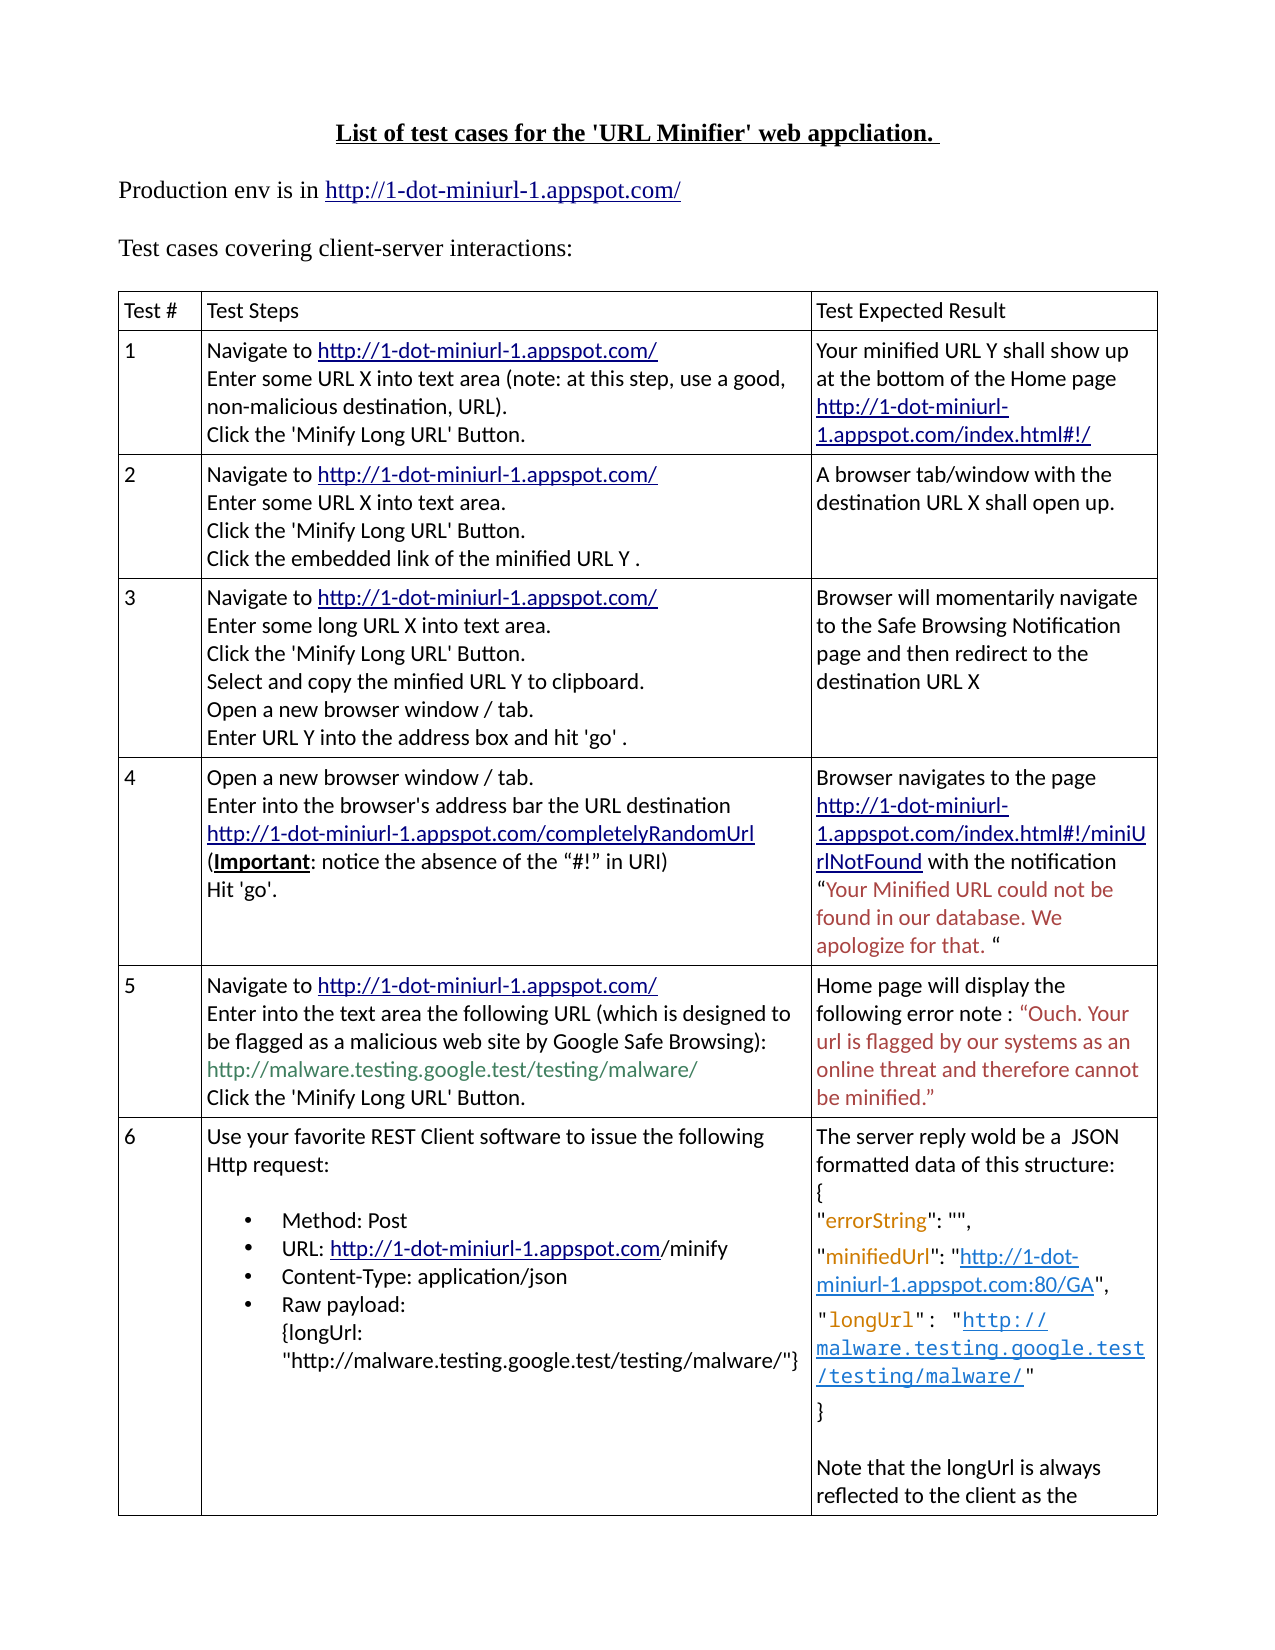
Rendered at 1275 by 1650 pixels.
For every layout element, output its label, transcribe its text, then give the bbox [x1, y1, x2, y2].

table_cell A browser tab/window with the destination URL X shall open up. [812, 455, 1157, 577]
table_cell Browser will momentarily navigate to the Safe Browsing Notification page and then redirect to the destination URL X [812, 579, 1157, 757]
table_cell 5 [119, 966, 201, 1117]
table_cell Navigate to http://1-dot-miniurl-1.appspot.com/ Enter into the text area the following URL (which is designed to be flagged as a malicious web site by Google Safe Browsing): http://malware.testing.google.test/testing/malware/ Click the 'Minify Long URL' Button. [202, 966, 811, 1117]
table_cell 2 [119, 455, 201, 577]
table_cell Navigate to http://1-dot-miniurl-1.appspot.com/ Enter some long URL X into text area. Click the 'Minify Long URL' Button. Select and copy the minfied URL Y to clipboard. Open a new browser window / tab. Enter URL Y into the address box and hit 'go' . [202, 579, 811, 757]
table_cell Open a new browser window / tab. Enter into the browser's address bar the URL destination http://1-dot-miniurl-1.appspot.com/completelyRandomUrl (Important: notice the absence of the “#!” in URI) Hit 'go'. [202, 758, 811, 965]
text Test cases covering client-server interactions: [118, 233, 1157, 262]
table_header Test Steps [202, 292, 811, 330]
table_cell 6 [119, 1118, 201, 1515]
table_cell Home page will display the following error note : “Ouch. Your url is flagged by our systems as an online threat and therefore cannot be minified.” [812, 966, 1157, 1117]
table_header Test Expected Result [812, 292, 1157, 330]
table_cell 1 [119, 331, 201, 454]
text List of test cases for the 'URL Minifier' web appcliation. [118, 118, 1157, 147]
table_cell The server reply wold be a JSON formatted data of this structure: { "errorString": "", "minifiedUrl": "http://1-dot-miniurl-1.appspot.com:80/GA", "longUrl": "http://malware.testing.google.test/testing/malware/" } Note that the longUrl is always reflected to the client as the [812, 1118, 1157, 1515]
table_cell 3 [119, 579, 201, 757]
table_cell Use your favorite REST Client software to issue the following Http request: Method: Post URL: http://1-dot-miniurl-1.appspot.com/minify Content-Type: application/json Raw payload: {longUrl: "http://malware.testing.google.test/testing/malware/"} [202, 1118, 811, 1515]
table_cell 4 [119, 758, 201, 965]
table_cell Navigate to http://1-dot-miniurl-1.appspot.com/ Enter some URL X into text area (note: at this step, use a good, non-malicious destination, URL). Click the 'Minify Long URL' Button. [202, 331, 811, 454]
table_cell Your minified URL Y shall show up at the bottom of the Home page http://1-dot-miniurl-1.appspot.com/index.html#!/ [812, 331, 1157, 454]
table_cell Navigate to http://1-dot-miniurl-1.appspot.com/ Enter some URL X into text area. Click the 'Minify Long URL' Button. Click the embedded link of the minified URL Y . [202, 455, 811, 577]
text Production env is in http://1-dot-miniurl-1.appspot.com/ [118, 176, 1157, 204]
table_cell Browser navigates to the page http://1-dot-miniurl-1.appspot.com/index.html#!/miniUrlNotFound with the notification “Your Minified URL could not be found in our database. We apologize for that. “ [812, 758, 1157, 965]
table_header Test # [119, 292, 201, 330]
